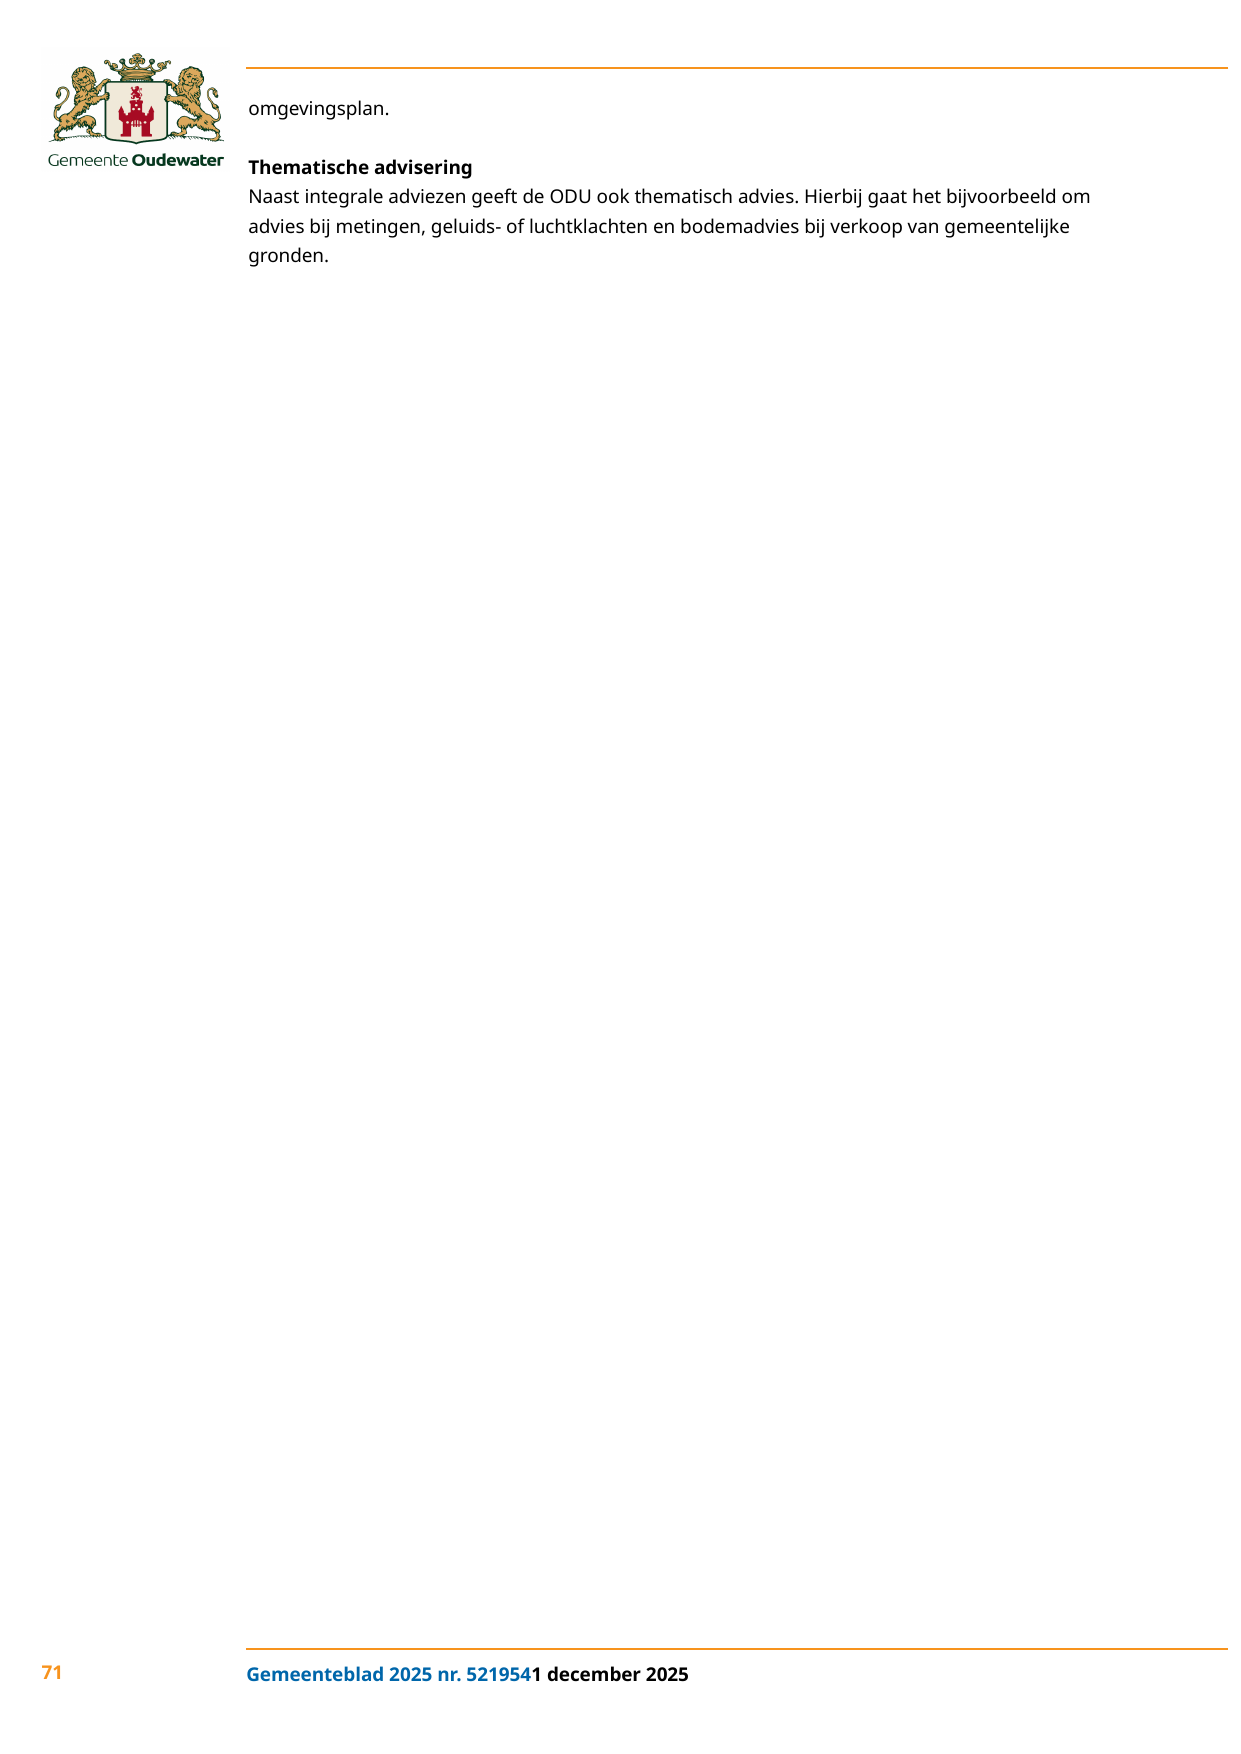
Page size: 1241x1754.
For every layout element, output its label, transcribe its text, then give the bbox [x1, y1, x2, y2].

text Thematische advisering [248, 154, 1152, 180]
picture [41, 47, 231, 172]
text omgevingsplan. [248, 95, 1152, 121]
text Naast integrale adviezen geeft de ODU ook thematisch advies. Hierbij gaat het bijvoorbeeld om advies bij metingen, geluids- of luchtklachten en bodemadvies bij verkoop van gemeentelijke gronden. [248, 183, 1152, 268]
